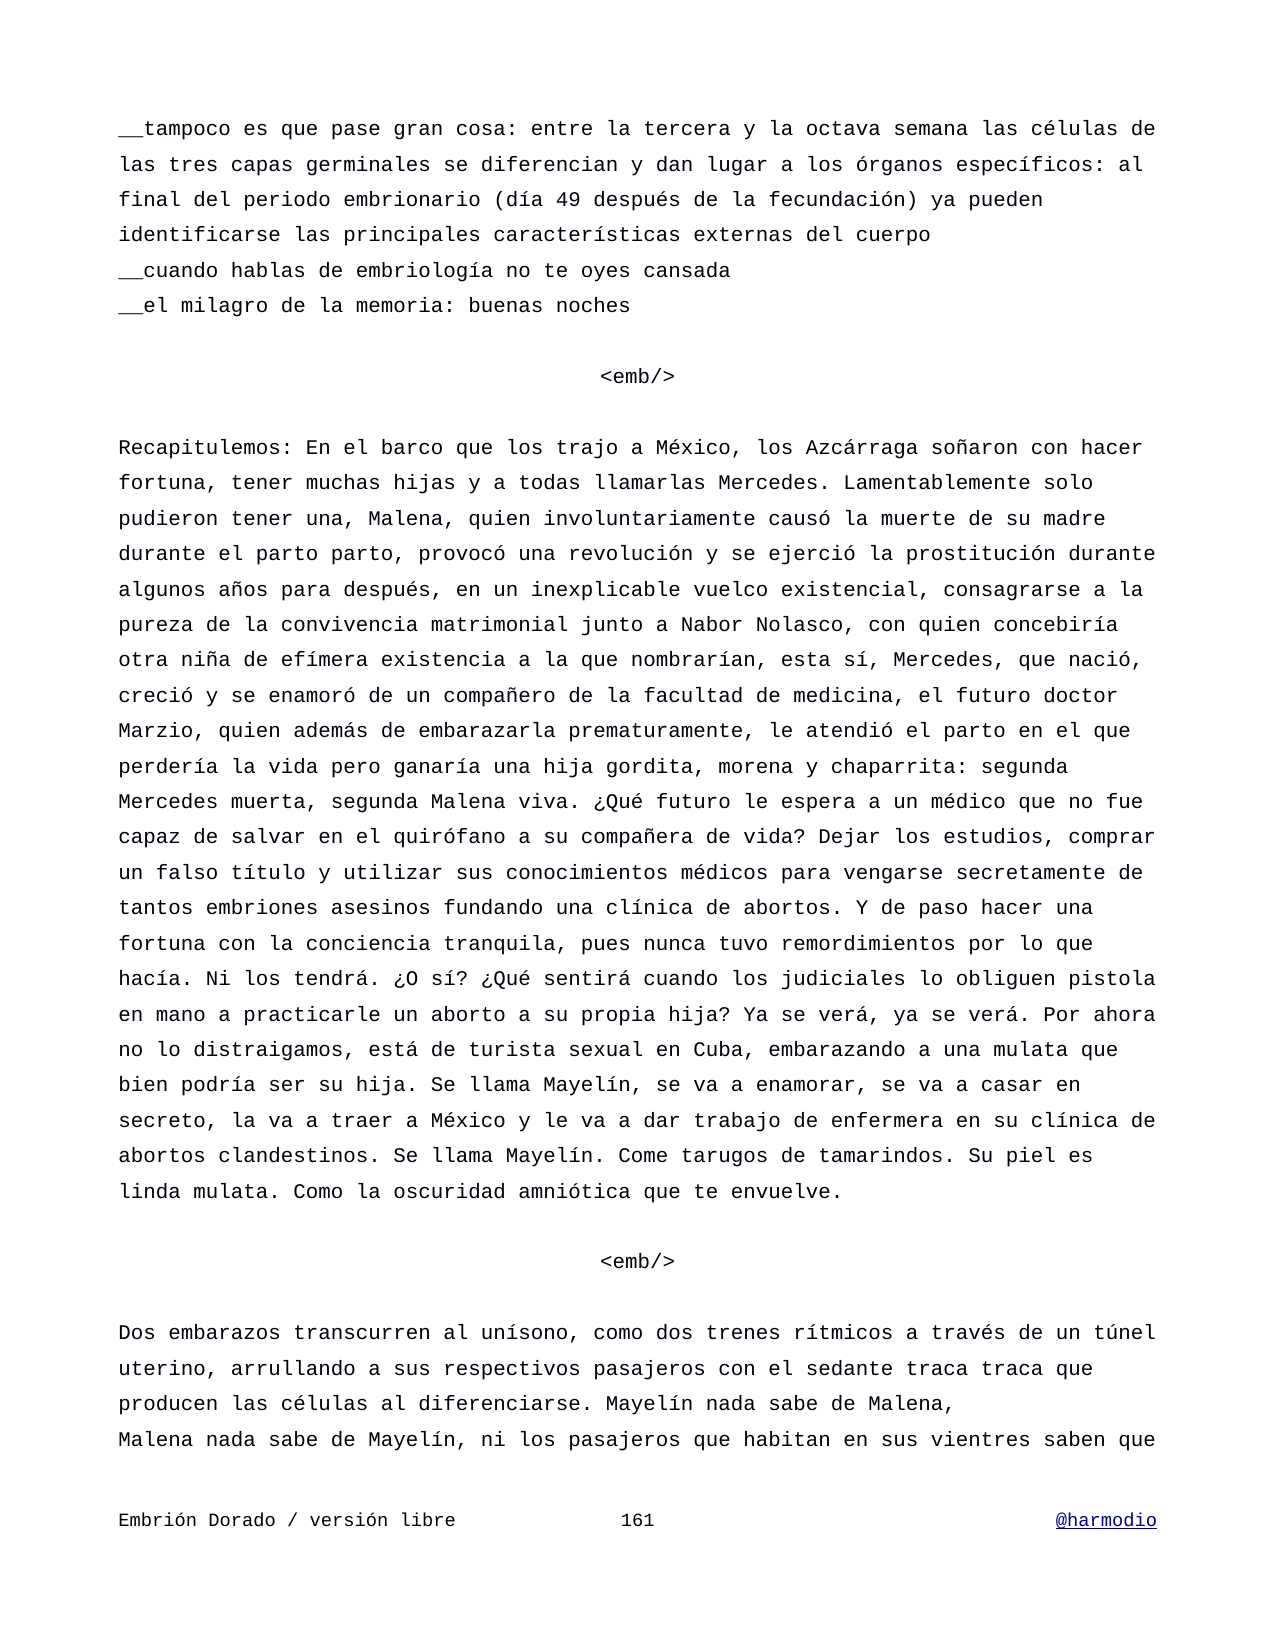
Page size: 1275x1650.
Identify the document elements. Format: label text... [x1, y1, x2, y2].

text <emb/> [118, 1251, 1157, 1275]
text Malena nada sabe de Mayelín, ni los pasajeros que habitan en sus vientres saben que [118, 1428, 1157, 1452]
text <emb/> [118, 366, 1157, 390]
text __tampoco es que pase gran cosa: entre la tercera y la octava semana las células de las tres capas germinales se diferencian y dan lugar a los órganos específicos: al final del periodo embrionario (día 49 después de la fecundación) ya pueden identificarse las principales características externas del cuerpo [118, 118, 1157, 248]
text Dos embarazos transcurren al unísono, como dos trenes rítmicos a través de un túnel uterino, arrullando a sus respectivos pasajeros con el sedante traca traca que producen las células al diferenciarse. Mayelín nada sabe de Malena, [118, 1322, 1157, 1417]
text __el milagro de la memoria: buenas noches [118, 295, 1157, 319]
text Recapitulemos: En el barco que los trajo a México, los Azcárraga soñaron con hacer fortuna, tener muchas hijas y a todas llamarlas Mercedes. Lamentablemente solo pudieron tener una, Malena, quien involuntariamente causó la muerte de su madre durante el parto parto, provocó una revolución y se ejerció la prostitución durante algunos años para después, en un inexplicable vuelco existencial, consagrarse a la pureza de la convivencia matrimonial junto a Nabor Nolasco, con quien concebiría otra niña de efímera existencia a la que nombrarían, esta sí, Mercedes, que nació, creció y se enamoró de un compañero de la facultad de medicina, el futuro doctor Marzio, quien además de embarazarla prematuramente, le atendió el parto en el que perdería la vida pero ganaría una hija gordita, morena y chaparrita: segunda Mercedes muerta, segunda Malena viva. ¿Qué futuro le espera a un médico que no fue capaz de salvar en el quirófano a su compañera de vida? Dejar los estudios, comprar un falso título y utilizar sus conocimientos médicos para vengarse secretamente de tantos embriones asesinos fundando una clínica de abortos. Y de paso hacer una fortuna con la conciencia tranquila, pues nunca tuvo remordimientos por lo que hacía. Ni los tendrá. ¿O sí? ¿Qué sentirá cuando los judiciales lo obliguen pistola en mano a practicarle un aborto a su propia hija? Ya se verá, ya se verá. Por ahora no lo distraigamos, está de turista sexual en Cuba, embarazando a una mulata que bien podría ser su hija. Se llama Mayelín, se va a enamorar, se va a casar en secreto, la va a traer a México y le va a dar trabajo de enfermera en su clínica de abortos clandestinos. Se llama Mayelín. Come tarugos de tamarindos. Su piel es linda mulata. Como la oscuridad amniótica que te envuelve. [118, 437, 1157, 1204]
text __cuando hablas de embriología no te oyes cansada [118, 260, 1157, 283]
